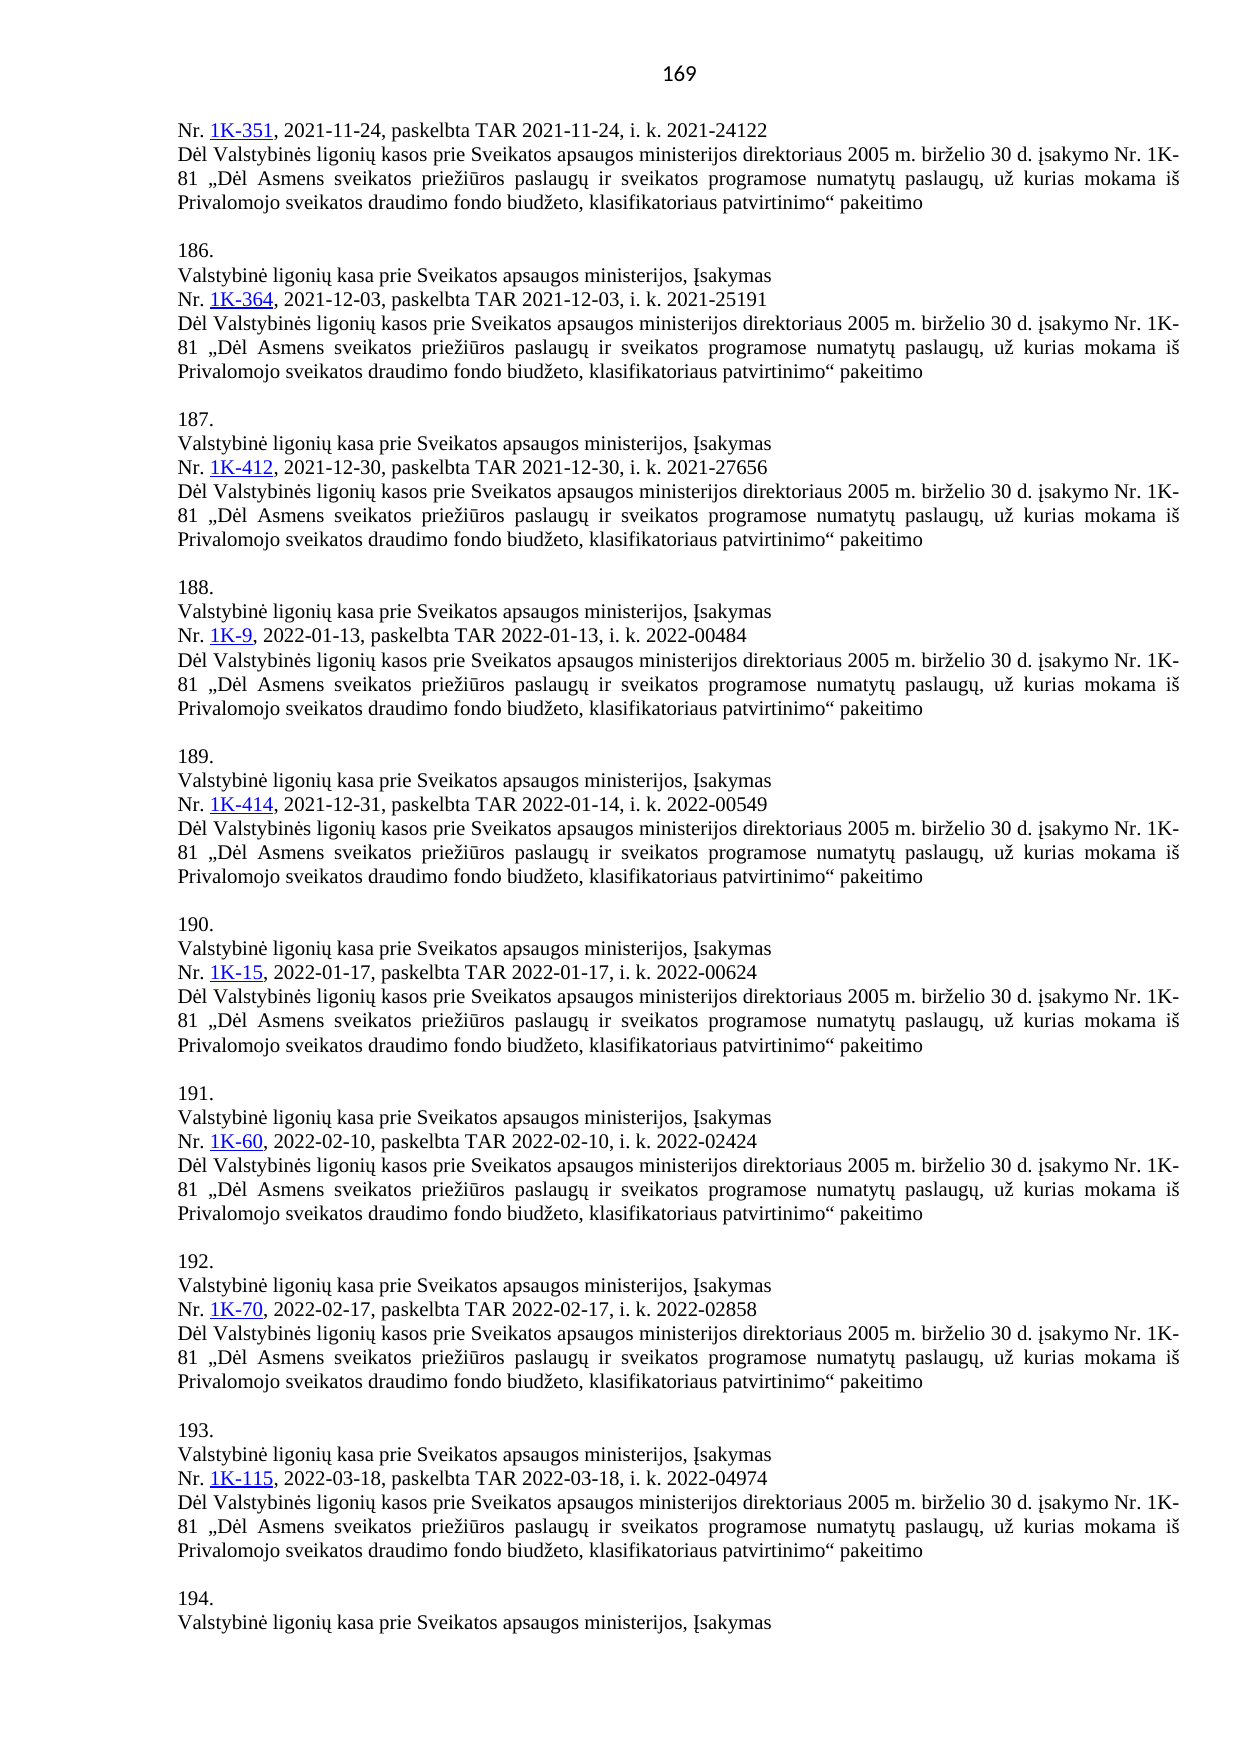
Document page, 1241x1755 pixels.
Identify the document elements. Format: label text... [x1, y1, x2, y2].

text Nr. 1K-70, 2022-02-17, paskelbta TAR 2022-02-17, i. k. 2022-02858 [177, 1297, 1181, 1321]
text Nr. 1K-9, 2022-01-13, paskelbta TAR 2022-01-13, i. k. 2022-00484 [177, 623, 1181, 647]
text 188. [177, 575, 1181, 599]
text Dėl Valstybinės ligonių kasos prie Sveikatos apsaugos ministerijos direktoriaus 2005 m. birželio 30 d. įsakymo Nr. 1K-81 „Dėl Asmens sveikatos priežiūros paslaugų ir sveikatos programose numatytų paslaugų, už kurias mokama iš Privalomojo sveikatos draudimo fondo biudžeto, klasifikatoriaus patvirtinimo“ pakeitimo [177, 1490, 1181, 1562]
text Valstybinė ligonių kasa prie Sveikatos apsaugos ministerijos, Įsakymas [177, 1442, 1181, 1466]
text 187. [177, 407, 1181, 431]
text Valstybinė ligonių kasa prie Sveikatos apsaugos ministerijos, Įsakymas [177, 262, 1181, 287]
text Dėl Valstybinės ligonių kasos prie Sveikatos apsaugos ministerijos direktoriaus 2005 m. birželio 30 d. įsakymo Nr. 1K-81 „Dėl Asmens sveikatos priežiūros paslaugų ir sveikatos programose numatytų paslaugų, už kurias mokama iš Privalomojo sveikatos draudimo fondo biudžeto, klasifikatoriaus patvirtinimo“ pakeitimo [177, 1153, 1181, 1225]
text Valstybinė ligonių kasa prie Sveikatos apsaugos ministerijos, Įsakymas [177, 936, 1181, 960]
text 193. [177, 1417, 1181, 1442]
text 194. [177, 1586, 1181, 1610]
text 191. [177, 1081, 1181, 1105]
text Valstybinė ligonių kasa prie Sveikatos apsaugos ministerijos, Įsakymas [177, 1105, 1181, 1129]
text Nr. 1K-364, 2021-12-03, paskelbta TAR 2021-12-03, i. k. 2021-25191 [177, 287, 1181, 311]
text Dėl Valstybinės ligonių kasos prie Sveikatos apsaugos ministerijos direktoriaus 2005 m. birželio 30 d. įsakymo Nr. 1K-81 „Dėl Asmens sveikatos priežiūros paslaugų ir sveikatos programose numatytų paslaugų, už kurias mokama iš Privalomojo sveikatos draudimo fondo biudžeto, klasifikatoriaus patvirtinimo“ pakeitimo [177, 816, 1181, 888]
text Valstybinė ligonių kasa prie Sveikatos apsaugos ministerijos, Įsakymas [177, 431, 1181, 455]
text 186. [177, 238, 1181, 262]
text Valstybinė ligonių kasa prie Sveikatos apsaugos ministerijos, Įsakymas [177, 599, 1181, 623]
text Nr. 1K-412, 2021-12-30, paskelbta TAR 2021-12-30, i. k. 2021-27656 [177, 455, 1181, 479]
text Nr. 1K-414, 2021-12-31, paskelbta TAR 2022-01-14, i. k. 2022-00549 [177, 792, 1181, 816]
text Dėl Valstybinės ligonių kasos prie Sveikatos apsaugos ministerijos direktoriaus 2005 m. birželio 30 d. įsakymo Nr. 1K-81 „Dėl Asmens sveikatos priežiūros paslaugų ir sveikatos programose numatytų paslaugų, už kurias mokama iš Privalomojo sveikatos draudimo fondo biudžeto, klasifikatoriaus patvirtinimo“ pakeitimo [177, 984, 1181, 1057]
text Nr. 1K-15, 2022-01-17, paskelbta TAR 2022-01-17, i. k. 2022-00624 [177, 960, 1181, 984]
text 192. [177, 1249, 1181, 1273]
text Nr. 1K-351, 2021-11-24, paskelbta TAR 2021-11-24, i. k. 2021-24122 [177, 118, 1181, 142]
text Dėl Valstybinės ligonių kasos prie Sveikatos apsaugos ministerijos direktoriaus 2005 m. birželio 30 d. įsakymo Nr. 1K-81 „Dėl Asmens sveikatos priežiūros paslaugų ir sveikatos programose numatytų paslaugų, už kurias mokama iš Privalomojo sveikatos draudimo fondo biudžeto, klasifikatoriaus patvirtinimo“ pakeitimo [177, 142, 1181, 214]
text Valstybinė ligonių kasa prie Sveikatos apsaugos ministerijos, Įsakymas [177, 1273, 1181, 1297]
text Dėl Valstybinės ligonių kasos prie Sveikatos apsaugos ministerijos direktoriaus 2005 m. birželio 30 d. įsakymo Nr. 1K-81 „Dėl Asmens sveikatos priežiūros paslaugų ir sveikatos programose numatytų paslaugų, už kurias mokama iš Privalomojo sveikatos draudimo fondo biudžeto, klasifikatoriaus patvirtinimo“ pakeitimo [177, 1321, 1181, 1393]
text Nr. 1K-60, 2022-02-10, paskelbta TAR 2022-02-10, i. k. 2022-02424 [177, 1129, 1181, 1153]
text Dėl Valstybinės ligonių kasos prie Sveikatos apsaugos ministerijos direktoriaus 2005 m. birželio 30 d. įsakymo Nr. 1K-81 „Dėl Asmens sveikatos priežiūros paslaugų ir sveikatos programose numatytų paslaugų, už kurias mokama iš Privalomojo sveikatos draudimo fondo biudžeto, klasifikatoriaus patvirtinimo“ pakeitimo [177, 647, 1181, 720]
text 190. [177, 912, 1181, 936]
text Nr. 1K-115, 2022-03-18, paskelbta TAR 2022-03-18, i. k. 2022-04974 [177, 1466, 1181, 1490]
text Dėl Valstybinės ligonių kasos prie Sveikatos apsaugos ministerijos direktoriaus 2005 m. birželio 30 d. įsakymo Nr. 1K-81 „Dėl Asmens sveikatos priežiūros paslaugų ir sveikatos programose numatytų paslaugų, už kurias mokama iš Privalomojo sveikatos draudimo fondo biudžeto, klasifikatoriaus patvirtinimo“ pakeitimo [177, 479, 1181, 551]
text Dėl Valstybinės ligonių kasos prie Sveikatos apsaugos ministerijos direktoriaus 2005 m. birželio 30 d. įsakymo Nr. 1K-81 „Dėl Asmens sveikatos priežiūros paslaugų ir sveikatos programose numatytų paslaugų, už kurias mokama iš Privalomojo sveikatos draudimo fondo biudžeto, klasifikatoriaus patvirtinimo“ pakeitimo [177, 311, 1181, 383]
text Valstybinė ligonių kasa prie Sveikatos apsaugos ministerijos, Įsakymas [177, 768, 1181, 792]
text 189. [177, 744, 1181, 768]
text Valstybinė ligonių kasa prie Sveikatos apsaugos ministerijos, Įsakymas [177, 1610, 1181, 1634]
